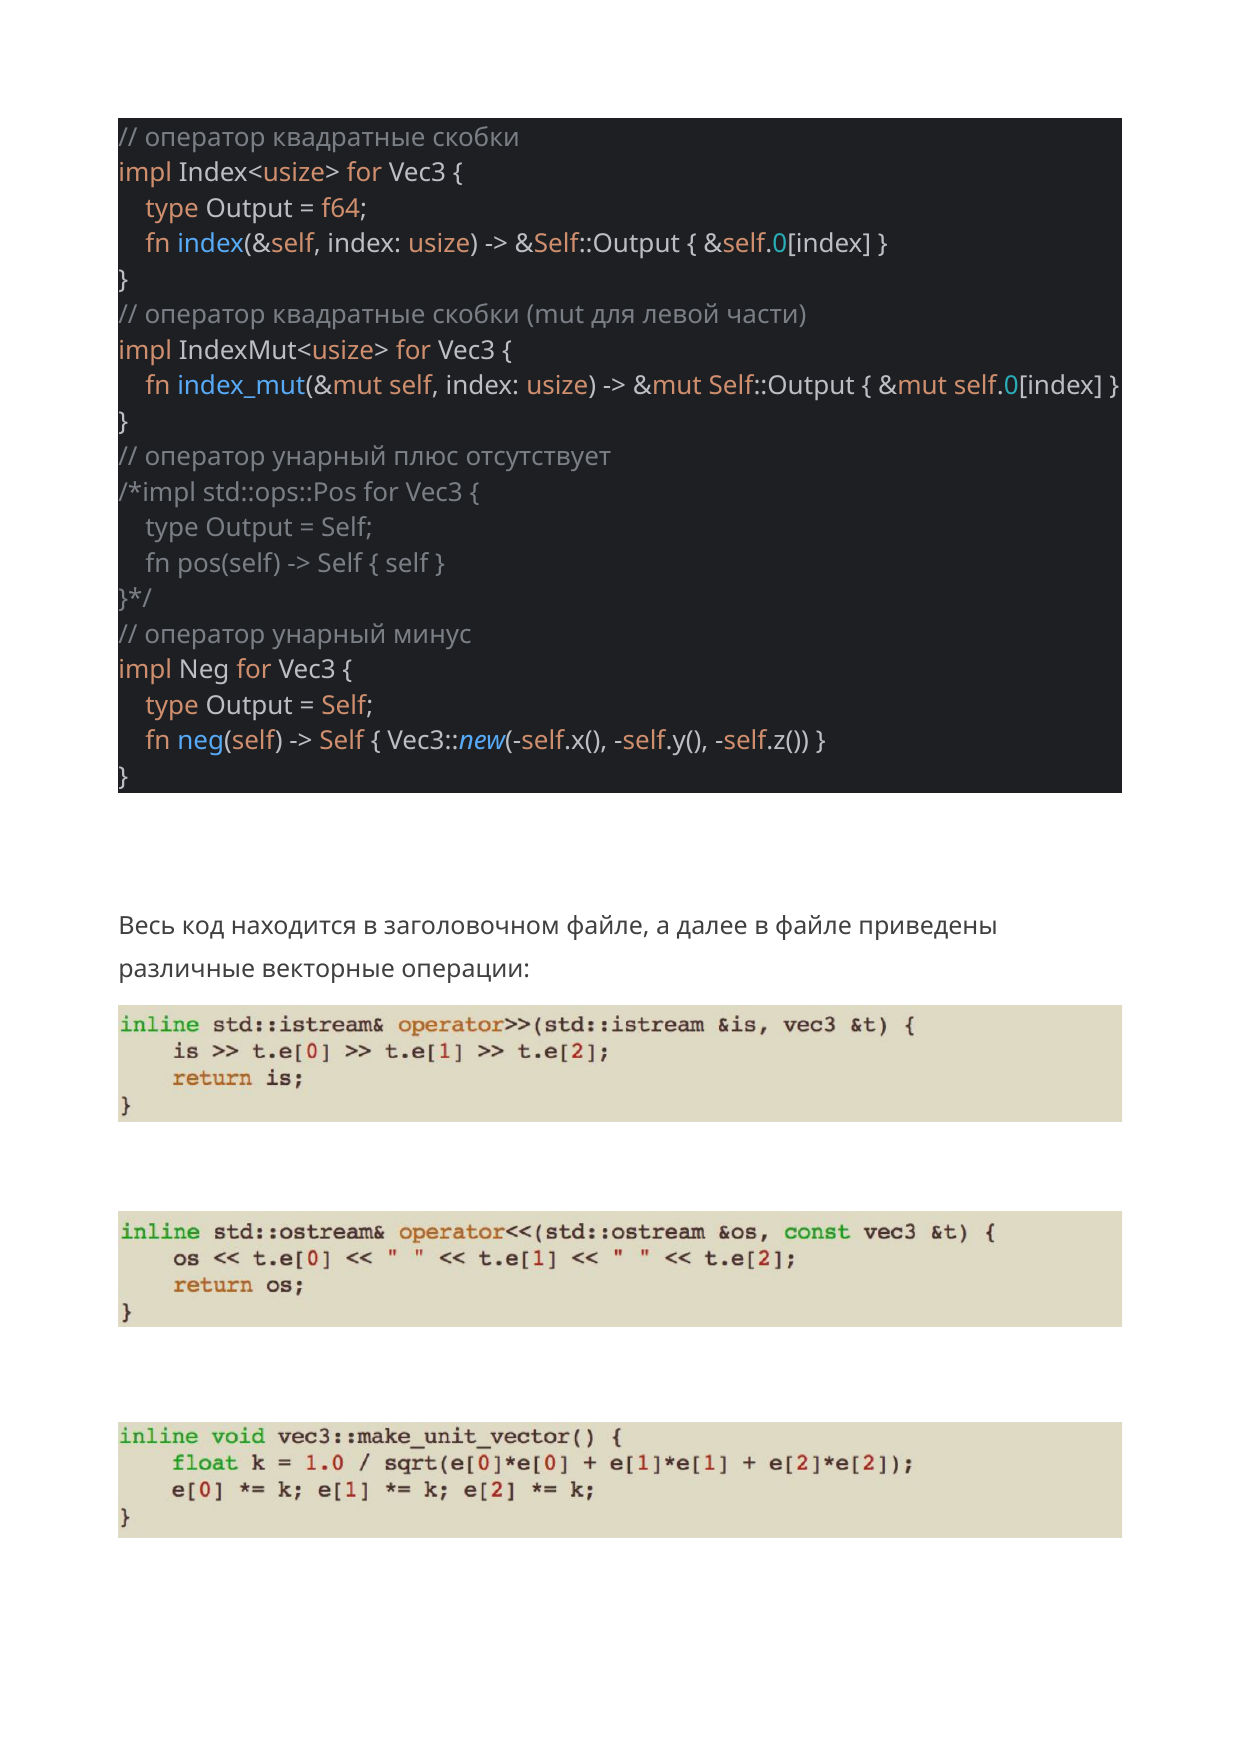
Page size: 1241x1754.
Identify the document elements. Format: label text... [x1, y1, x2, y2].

text // оператор квадратные скобки (mut для левой части) impl IndexMut<usize> for Vec3 { fn index_mut(&mut self, index: usize) -> &mut Self::Output { &mut self.0[index] } } [118, 296, 1122, 438]
picture [118, 1422, 1123, 1538]
text // оператор унарный плюс отсутствует /*impl std::ops::Pos for Vec3 { type Output = Self; fn pos(self) -> Self { self } }*/ // оператор унарный минус impl Neg for Vec3 { type Output = Self; fn neg(self) -> Self { Vec3::new(-self.x(), -self.y(), -self.z()) } } [118, 438, 1122, 793]
text // оператор квадратные скобки impl Index<usize> for Vec3 { type Output = f64; fn index(&self, index: usize) -> &Self::Output { &self.0[index] } } [118, 118, 1122, 296]
picture [118, 1211, 1123, 1327]
text Весь код находится в заголовочном файле, а далее в файле приведены различные векторные операции: [118, 898, 1122, 985]
picture [118, 1005, 1123, 1122]
